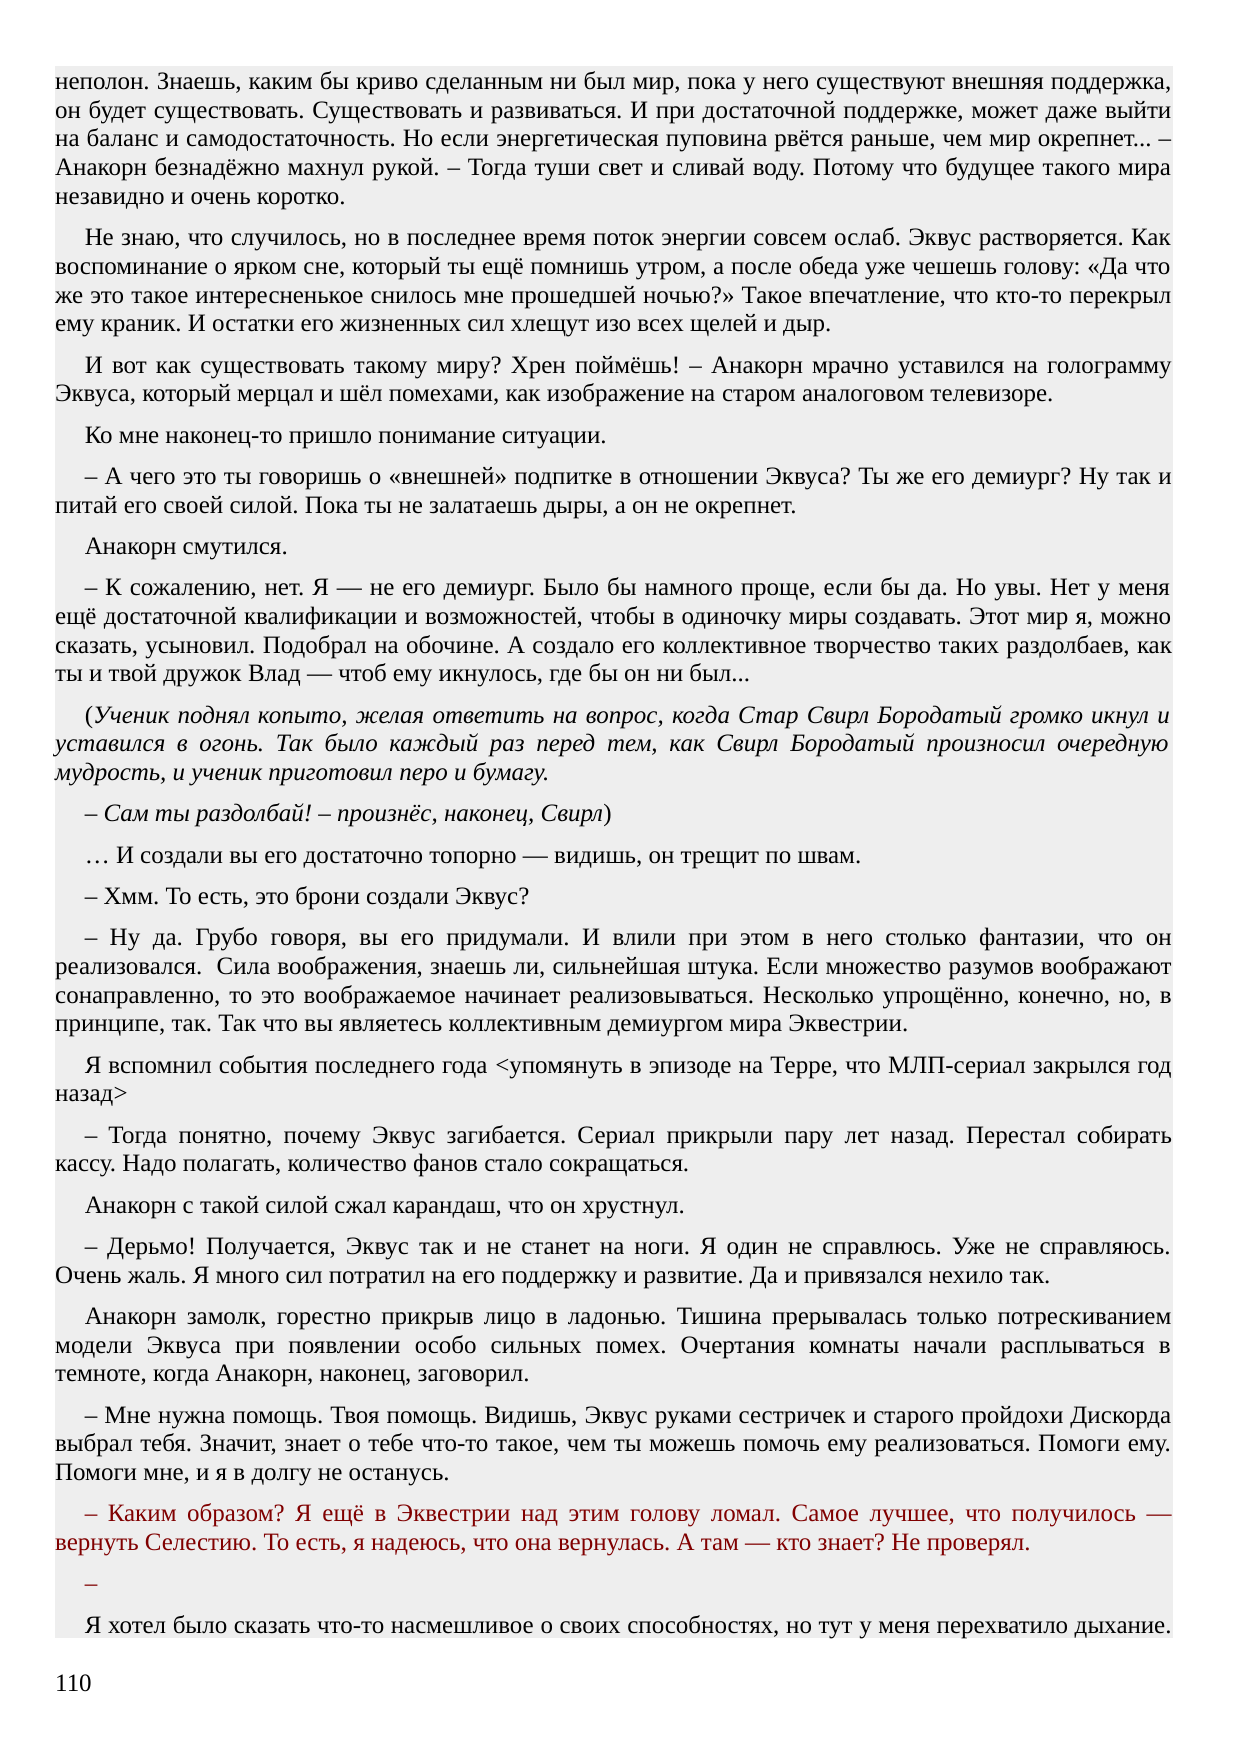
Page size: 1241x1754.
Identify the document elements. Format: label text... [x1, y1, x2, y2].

text – Мне нужна помощь. Твоя помощь. Видишь, Эквус руками сестричек и старого пройдохи Дискорда выбрал тебя. Значит, знает о тебе что-то такое, чем ты можешь помочь ему реализоваться. Помоги ему. Помоги мне, и я в долгу не останусь. [55, 1400, 1173, 1486]
text – [55, 1568, 1173, 1597]
text – Сам ты раздолбай! – произнёс, наконец, Свирл) [55, 798, 1173, 827]
text – Дерьмо! Получается, Эквус так и не станет на ноги. Я один не справлюсь. Уже не справляюсь. Очень жаль. Я много сил потратил на его поддержку и развитие. Да и привязался нехило так. [55, 1231, 1173, 1288]
text Я хотел было сказать что-то насмешливое о своих способностях, но тут у меня перехватило дыхание. [55, 1610, 1173, 1638]
text Ко мне наконец-то пришло понимание ситуации. [55, 420, 1173, 448]
text Я вспомнил события последнего года <упомянуть в эпизоде на Терре, что МЛП-сериал закрылся год назад> [55, 1050, 1173, 1107]
text неполон. Знаешь, каким бы криво сделанным ни был мир, пока у него существуют внешняя поддержка, он будет существовать. Существовать и развиваться. И при достаточной поддержке, может даже выйти на баланс и самодостаточность. Но если энергетическая пуповина рвётся раньше, чем мир окрепнет... – Анакорн безнадёжно махнул рукой. – Тогда туши свет и сливай воду. Потому что будущее такого мира незавидно и очень коротко. [55, 66, 1173, 210]
text – А чего это ты говоришь о «внешней» подпитке в отношении Эквуса? Ты же его демиург? Ну так и питай его своей силой. Пока ты не залатаешь дыры, а он не окрепнет. [55, 461, 1173, 518]
text Анакорн смутился. [55, 531, 1173, 560]
text – Ну да. Грубо говоря, вы его придумали. И влили при этом в него столько фантазии, что он реализовался. Сила воображения, знаешь ли, сильнейшая штука. Если множество разумов воображают сонаправленно, то это воображаемое начинает реализовываться. Несколько упрощённо, конечно, но, в принципе, так. Так что вы являетесь коллективным демиургом мира Эквестрии. [55, 922, 1173, 1037]
text – Каким образом? Я ещё в Эквестрии над этим голову ломал. Самое лучшее, что получилось — вернуть Селестию. То есть, я надеюсь, что она вернулась. А там — кто знает? Не проверял. [55, 1498, 1173, 1556]
text – К сожалению, нет. Я — не его демиург. Было бы намного проще, если бы да. Но увы. Нет у меня ещё достаточной квалификации и возможностей, чтобы в одиночку миры создавать. Этот мир я, можно сказать, усыновил. Подобрал на обочине. А создало его коллективное творчество таких раздолбаев, как ты и твой дружок Влад — чтоб ему икнулось, где бы он ни был... [55, 572, 1173, 687]
text Анакорн с такой силой сжал карандаш, что он хрустнул. [55, 1190, 1173, 1218]
text (Ученик поднял копыто, желая ответить на вопрос, когда Стар Свирл Бородатый громко икнул и уставился в огонь. Так было каждый раз перед тем, как Свирл Бородатый произносил очередную мудрость, и ученик приготовил перо и бумагу. [55, 700, 1173, 786]
text И вот как существовать такому миру? Хрен поймёшь! – Анакорн мрачно уставился на голограмму Эквуса, который мерцал и шёл помехами, как изображение на старом аналоговом телевизоре. [55, 350, 1173, 407]
text Анакорн замолк, горестно прикрыв лицо в ладонью. Тишина прерывалась только потрескиванием модели Эквуса при появлении особо сильных помех. Очертания комнаты начали расплываться в темноте, когда Анакорн, наконец, заговорил. [55, 1301, 1173, 1387]
text – Хмм. То есть, это брони создали Эквус? [55, 881, 1173, 910]
text Не знаю, что случилось, но в последнее время поток энергии совсем ослаб. Эквус растворяется. Как воспоминание о ярком сне, который ты ещё помнишь утром, а после обеда уже чешешь голову: «Да что же это такое интересненькое снилось мне прошедшей ночью?» Такое впечатление, что кто-то перекрыл ему краник. И остатки его жизненных сил хлещут изо всех щелей и дыр. [55, 222, 1173, 337]
text … И создали вы его достаточно топорно — видишь, он трещит по швам. [55, 840, 1173, 868]
text – Тогда понятно, почему Эквус загибается. Сериал прикрыли пару лет назад. Перестал собирать кассу. Надо полагать, количество фанов стало сокращаться. [55, 1120, 1173, 1177]
